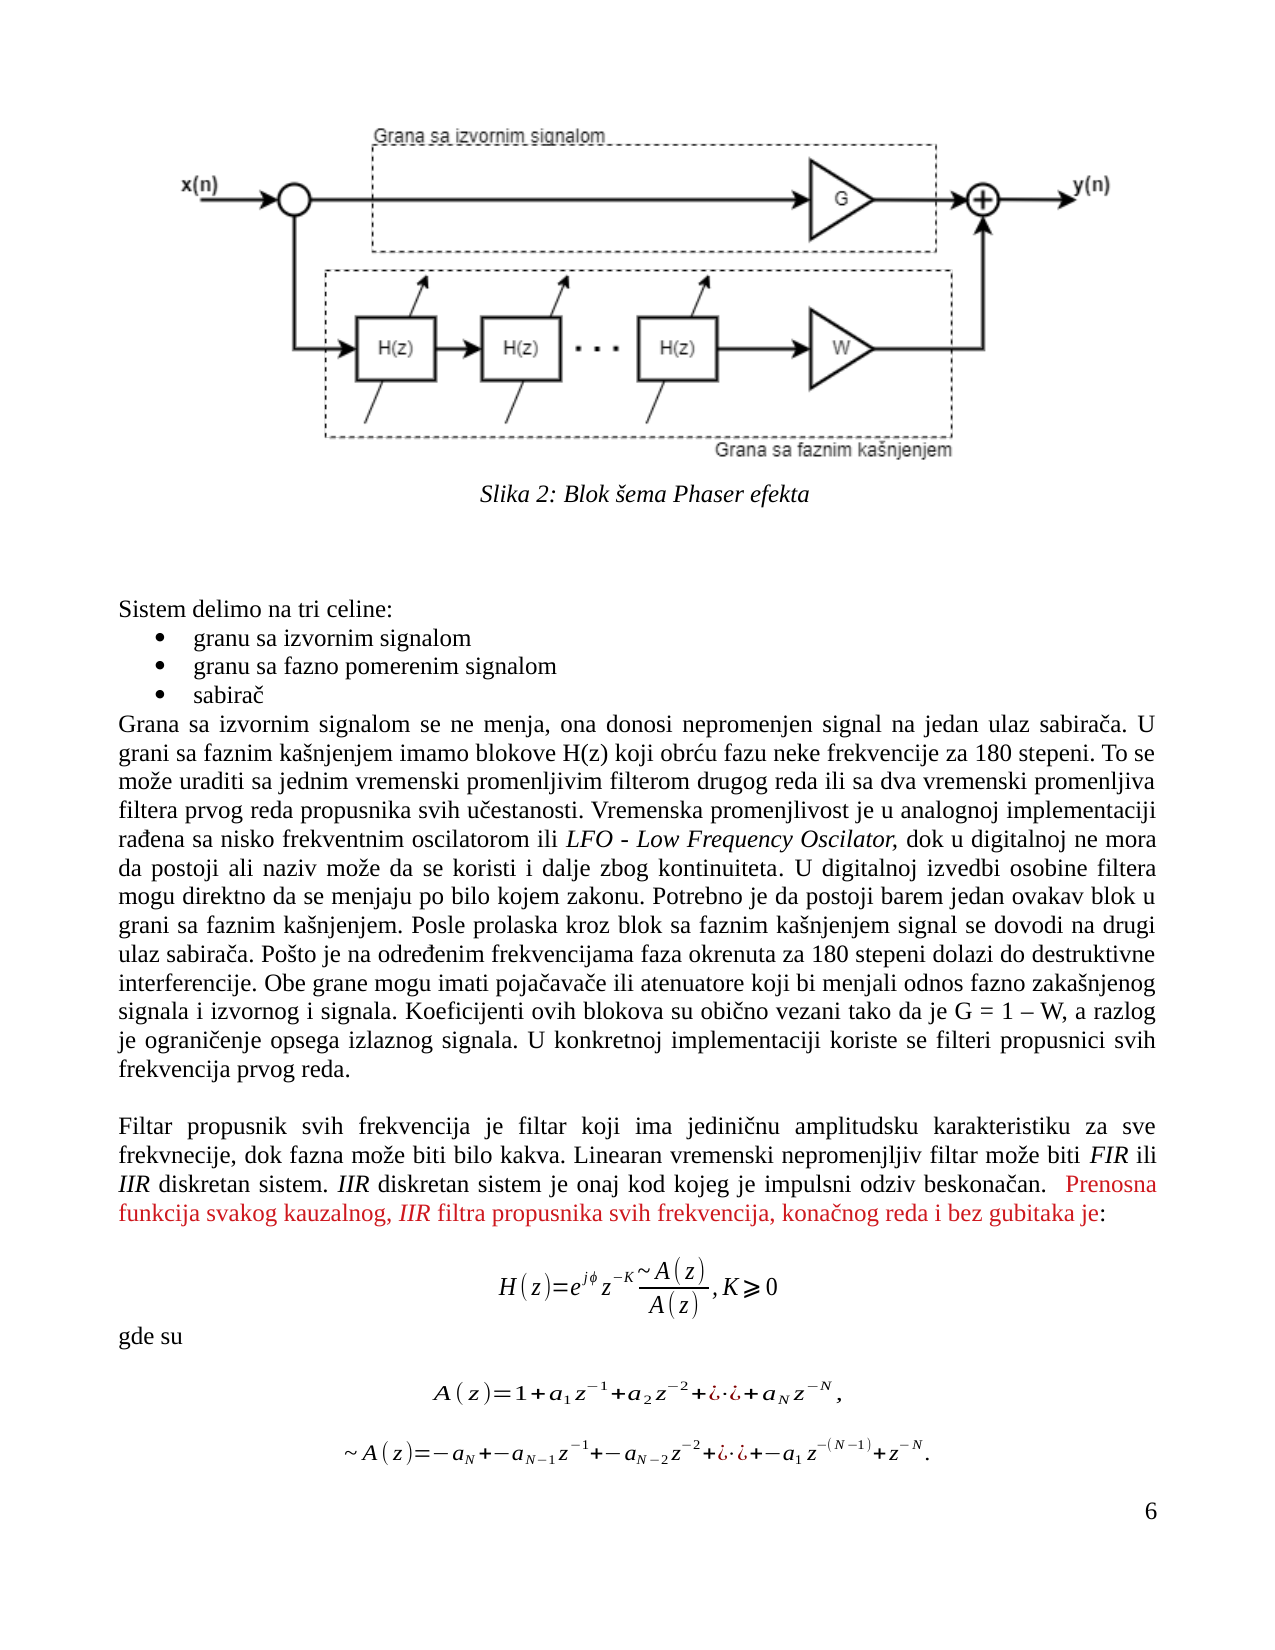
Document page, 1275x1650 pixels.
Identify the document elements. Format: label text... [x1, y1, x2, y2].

list sabirač [156, 680, 1157, 709]
list granu sa fazno pomerenim signalom [156, 651, 1157, 680]
list granu sa izvornim signalom [156, 623, 1157, 651]
text Filtar propusnik svih frekvencija je filtar koji ima jediničnu amplitudsku karakteristiku za sve frekvnecije, dok fazna može biti bilo kakva. Linearan vremenski nepromenjljiv filtar može biti FIR ili IIR diskretan sistem. IIR diskretan sistem je onaj kod kojeg je impulsni odziv beskonačan. Prenosna funkcija svakog kauzalnog, IIR filtra propusnika svih frekvencija, konačnog reda i bez gubitaka je: [118, 1111, 1157, 1226]
picture [153, 114, 1139, 474]
text gde su [118, 1321, 1157, 1349]
text Grana sa izvornim signalom se ne menja, ona donosi nepromenjen signal na jedan ulaz sabirača. U grani sa faznim kašnjenjem imamo blokove H(z) koji obrću fazu neke frekvencije za 180 stepeni. To se može uraditi sa jednim vremenski promenljivim filterom drugog reda ili sa dva vremenski promenljiva filtera prvog reda propusnika svih učestanosti. Vremenska promenjlivost je u analognoj implementaciji rađena sa nisko frekventnim oscilatorom ili LFO - Low Frequency Oscilator, dok u digitalnoj ne mora da postoji ali naziv može da se koristi i dalje zbog kontinuiteta. U digitalnoj izvedbi osobine filtera mogu direktno da se menjaju po bilo kojem zakonu. Potrebno je da postoji barem jedan ovakav blok u grani sa faznim kašnjenjem. Posle prolaska kroz blok sa faznim kašnjenjem signal se dovodi na drugi ulaz sabirača. Pošto je na određenim frekvencijama faza okrenuta za 180 stepeni dolazi do destruktivne interferencije. Obe grane mogu imati pojačavače ili atenuatore koji bi menjali odnos fazno zakašnjenog signala i izvornog i signala. Koeficijenti ovih blokova su obično vezani tako da je G = 1 – W, a razlog je ograničenje opsega izlaznog signala. U konkretnoj implementaciji koriste se filteri propusnici svih frekvencija prvog reda. [118, 709, 1157, 1083]
text Sistem delimo na tri celine: [118, 594, 1157, 623]
text Slika 2: Blok šema Phaser efekta [154, 474, 1138, 508]
